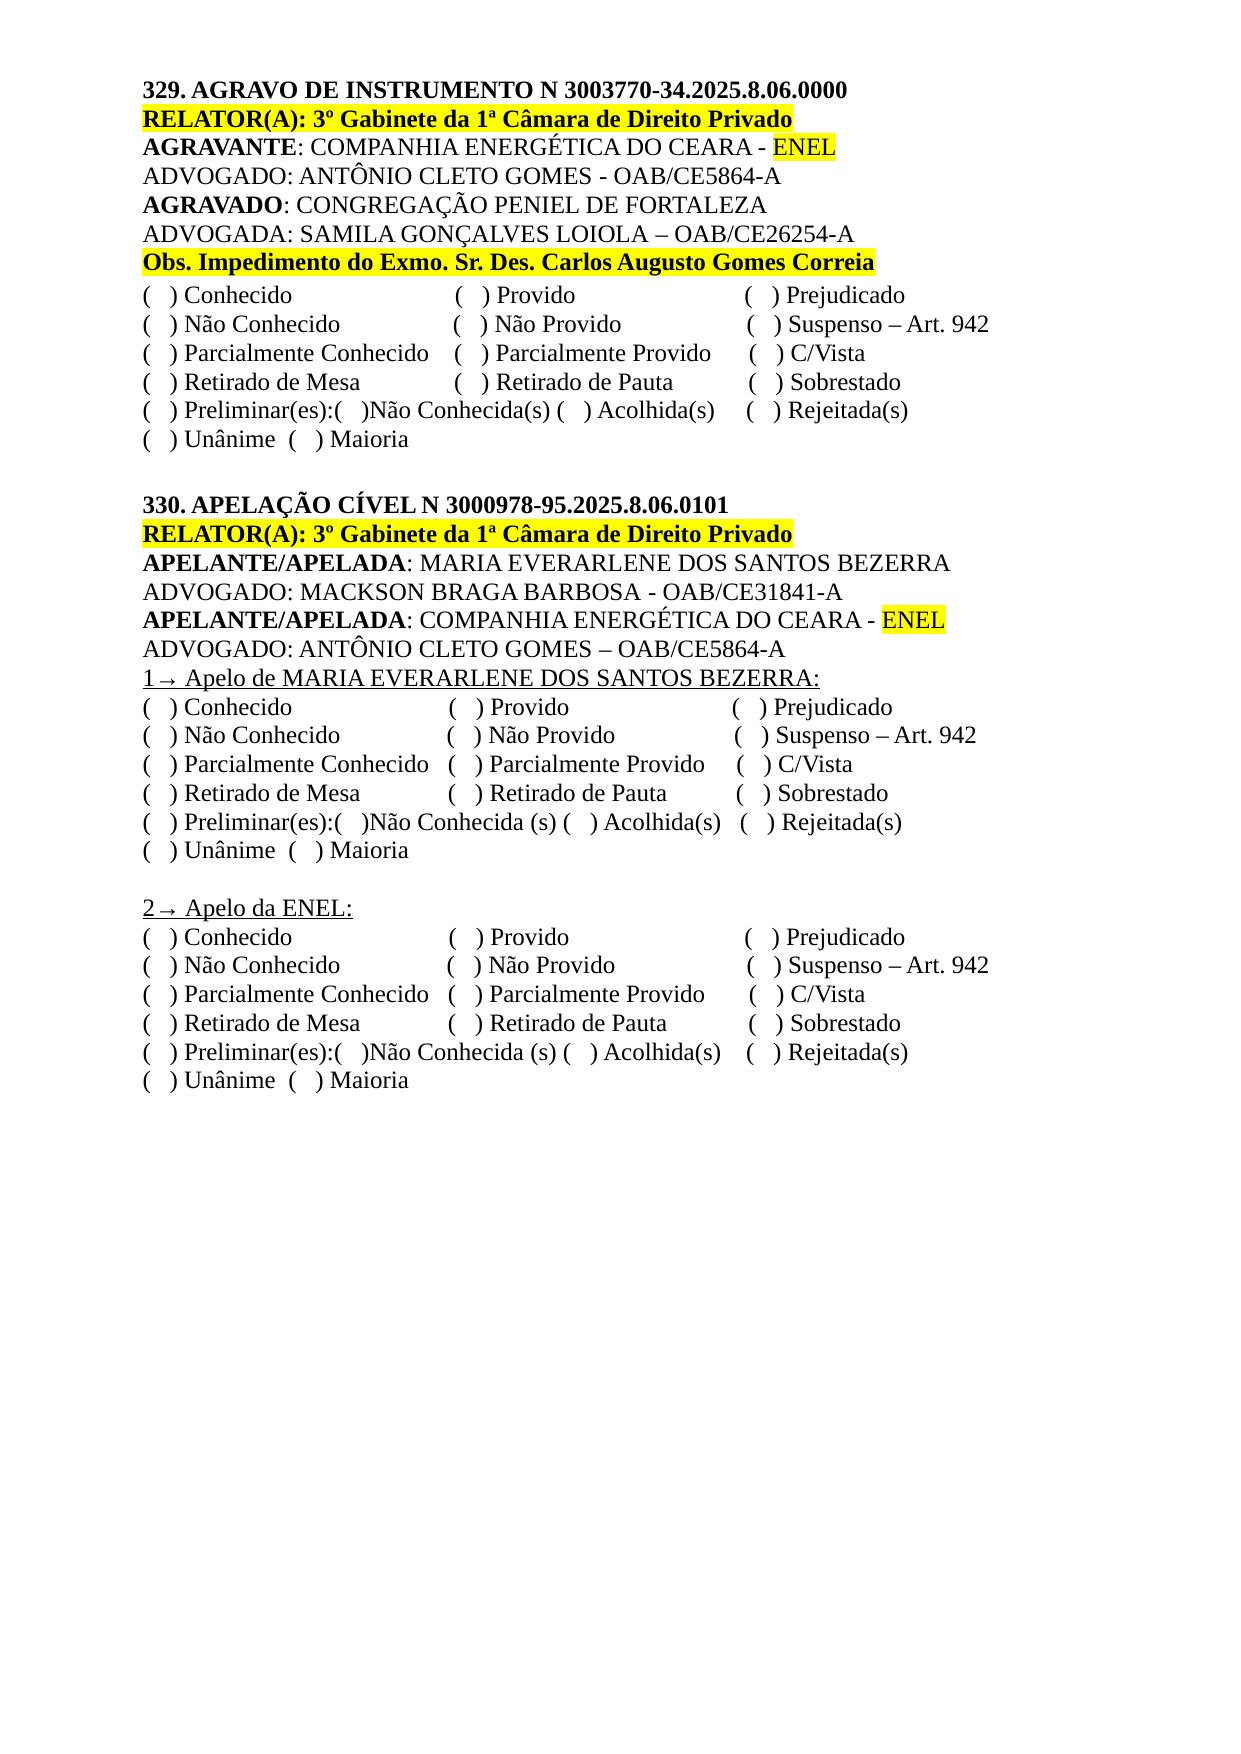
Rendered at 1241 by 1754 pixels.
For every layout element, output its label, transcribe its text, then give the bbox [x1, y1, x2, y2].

text ( ) Preliminar(es):( )Não Conhecida(s) ( ) Acolhida(s) ( ) Rejeitada(s) [142, 396, 1158, 424]
text ( ) Unânime ( ) Maioria [142, 835, 1158, 864]
text ( ) Parcialmente Conhecido ( ) Parcialmente Provido ( ) C/Vista [142, 979, 1158, 1008]
text 329. AGRAVO DE INSTRUMENTO N 3003770-34.2025.8.06.0000 RELATOR(A): 3º Gabinete da 1ª Câmara de Direito Privado AGRAVANTE: COMPANHIA ENERGÉTICA DO CEARA - ENEL ADVOGADO: ANTÔNIO CLETO GOMES - OAB/CE5864-A AGRAVADO: CONGREGAÇÃO PENIEL DE FORTALEZA ADVOGADA: SAMILA GONÇALVES LOIOLA – OAB/CE26254-A [142, 75, 1141, 247]
text ( ) Unânime ( ) Maioria [142, 1065, 1141, 1094]
text ( ) Retirado de Mesa ( ) Retirado de Pauta ( ) Sobrestado [142, 367, 1158, 396]
text ( ) Conhecido ( ) Provido ( ) Prejudicado [142, 692, 1141, 720]
text ( ) Não Conhecido ( ) Não Provido ( ) Suspenso – Art. 942 [142, 720, 1158, 749]
text ( ) Conhecido ( ) Provido ( ) Prejudicado [142, 281, 1141, 309]
text ( ) Não Conhecido ( ) Não Provido ( ) Suspenso – Art. 942 [142, 950, 1158, 979]
text 1→ Apelo de MARIA EVERARLENE DOS SANTOS BEZERRA: [142, 663, 1141, 692]
text ( ) Conhecido ( ) Provido ( ) Prejudicado [142, 922, 1141, 950]
text ( ) Unânime ( ) Maioria [142, 424, 1141, 453]
text ( ) Retirado de Mesa ( ) Retirado de Pauta ( ) Sobrestado [142, 1008, 1158, 1037]
text Obs. Impedimento do Exmo. Sr. Des. Carlos Augusto Gomes Correia [142, 247, 1141, 276]
text ( ) Preliminar(es):( )Não Conhecida (s) ( ) Acolhida(s) ( ) Rejeitada(s) [142, 1037, 1158, 1065]
text ( ) Não Conhecido ( ) Não Provido ( ) Suspenso – Art. 942 [142, 309, 1158, 338]
text ( ) Parcialmente Conhecido ( ) Parcialmente Provido ( ) C/Vista [142, 338, 1158, 367]
text ( ) Preliminar(es):( )Não Conhecida (s) ( ) Acolhida(s) ( ) Rejeitada(s) [142, 807, 1158, 835]
text 330. APELAÇÃO CÍVEL N 3000978-95.2025.8.06.0101 RELATOR(A): 3º Gabinete da 1ª Câmara de Direito Privado APELANTE/APELADA: MARIA EVERARLENE DOS SANTOS BEZERRA ADVOGADO: MACKSON BRAGA BARBOSA - OAB/CE31841-A APELANTE/APELADA: COMPANHIA ENERGÉTICA DO CEARA - ENEL ADVOGADO: ANTÔNIO CLETO GOMES – OAB/CE5864-A [142, 490, 1141, 663]
text ( ) Retirado de Mesa ( ) Retirado de Pauta ( ) Sobrestado [142, 778, 1158, 807]
text 2→ Apelo da ENEL: [142, 893, 1141, 922]
text ( ) Parcialmente Conhecido ( ) Parcialmente Provido ( ) C/Vista [142, 749, 1158, 778]
